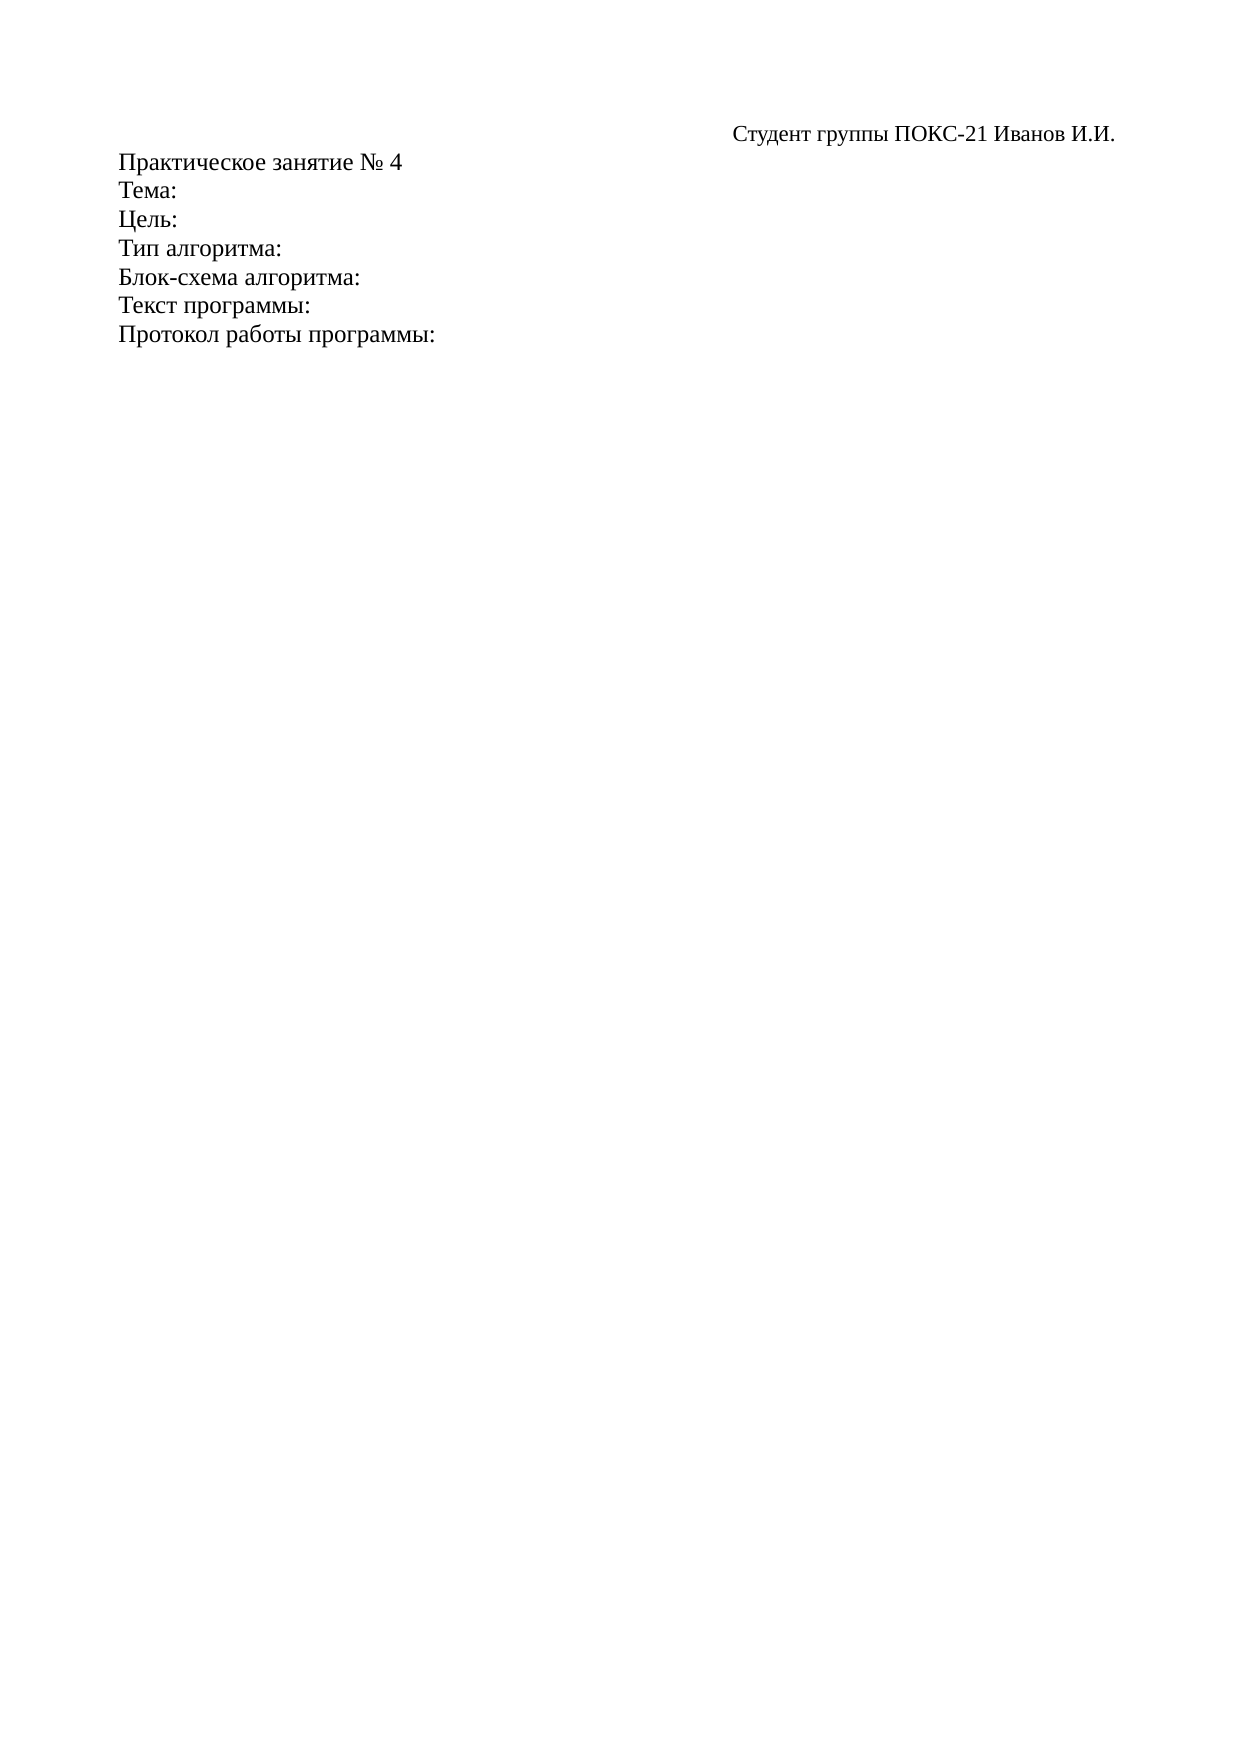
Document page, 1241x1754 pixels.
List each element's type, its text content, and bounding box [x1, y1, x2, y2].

text Тип алгоритма: [118, 233, 1122, 262]
text Текст программы: [118, 291, 1122, 319]
text Практическое занятие № 4 [118, 147, 1122, 176]
text Цель: [118, 204, 1122, 233]
text Блок-схема алгоритма: [118, 262, 1122, 291]
text Протокол работы программы: [118, 319, 1122, 348]
text Тема: [118, 176, 1122, 204]
text Студент группы ПОКС-21 Иванов И.И. [118, 118, 1122, 147]
